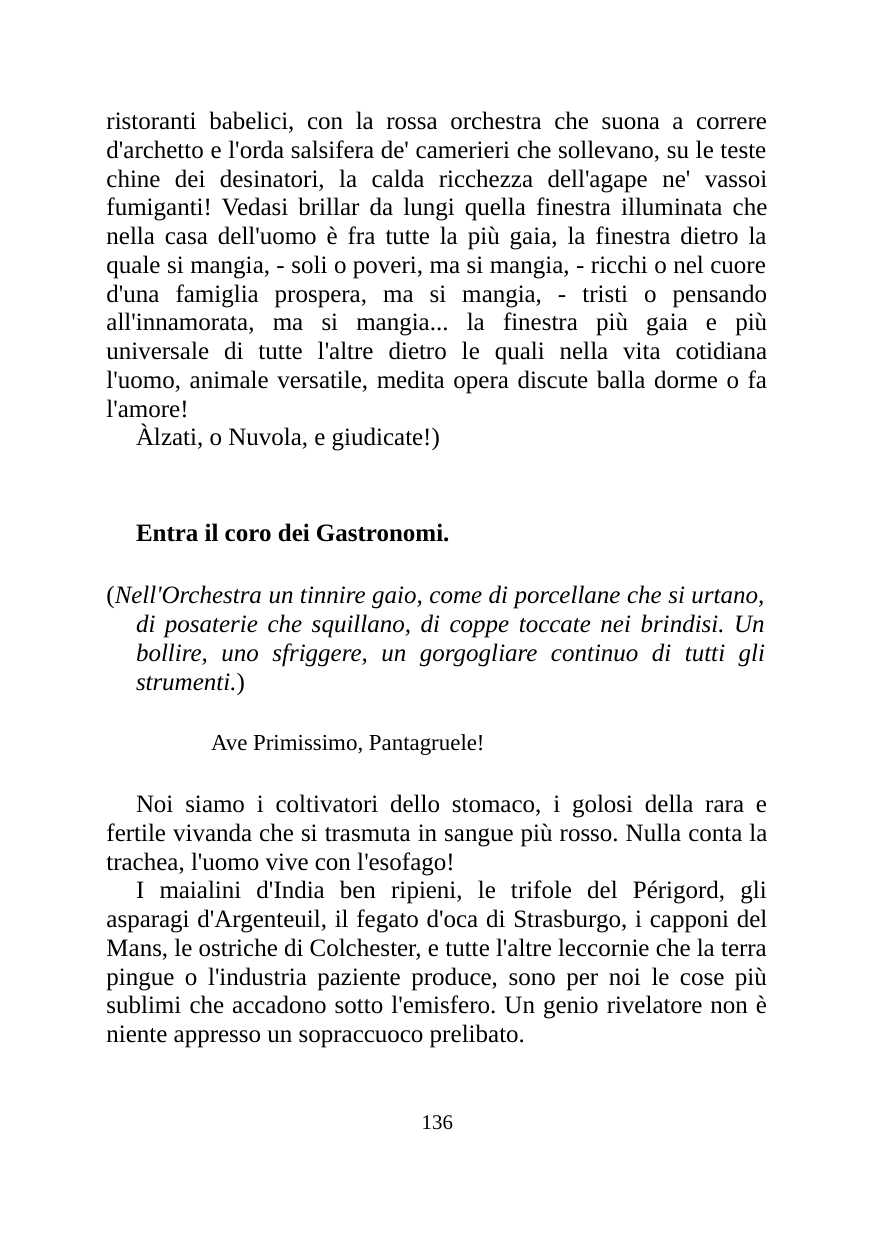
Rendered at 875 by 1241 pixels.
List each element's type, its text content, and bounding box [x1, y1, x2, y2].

text I maialini d'India ben ripieni, le trifole del Périgord, gli asparagi d'Argenteuil, il fegato d'oca di Strasburgo, i capponi del Mans, le ostriche di Colchester, e tutte l'altre leccornie che la terra pingue o l'industria paziente produce, sono per noi le cose più sublimi che accadono sotto l'emisfero. Un genio rivelatore non è niente appresso un sopraccuoco prelibato. [106, 875, 768, 1048]
text Ave Primissimo, Pantagruele! [181, 729, 768, 756]
text (Nell'Orchestra un tinnire gaio, come di porcellane che si urtano, di posaterie che squillano, di coppe toccate nei brindisi. Un bollire, uno sfriggere, un gorgogliare continuo di tutti gli strumenti.) [106, 581, 768, 696]
text Entra il coro dei Gastronomi. [106, 518, 768, 547]
text Noi siamo i coltivatori dello stomaco, i golosi della rara e fertile vivanda che si trasmuta in sangue più rosso. Nulla conta la trachea, l'uomo vive con l'esofago! [106, 789, 768, 875]
text ristoranti babelici, con la rossa orchestra che suona a correre d'archetto e l'orda salsifera de' camerieri che sollevano, su le teste chine dei desinatori, la calda ricchezza dell'agape ne' vassoi fumiganti! Vedasi brillar da lungi quella finestra illuminata che nella casa dell'uomo è fra tutte la più gaia, la finestra dietro la quale si mangia, - soli o poveri, ma si mangia, - ricchi o nel cuore d'una famiglia prospera, ma si mangia, - tristi o pensando all'innamorata, ma si mangia... la finestra più gaia e più universale di tutte l'altre dietro le quali nella vita cotidiana l'uomo, animale versatile, medita opera discute balla dorme o fa l'amore! [106, 106, 768, 422]
text Àlzati, o Nuvola, e giudicate!) [106, 422, 768, 451]
